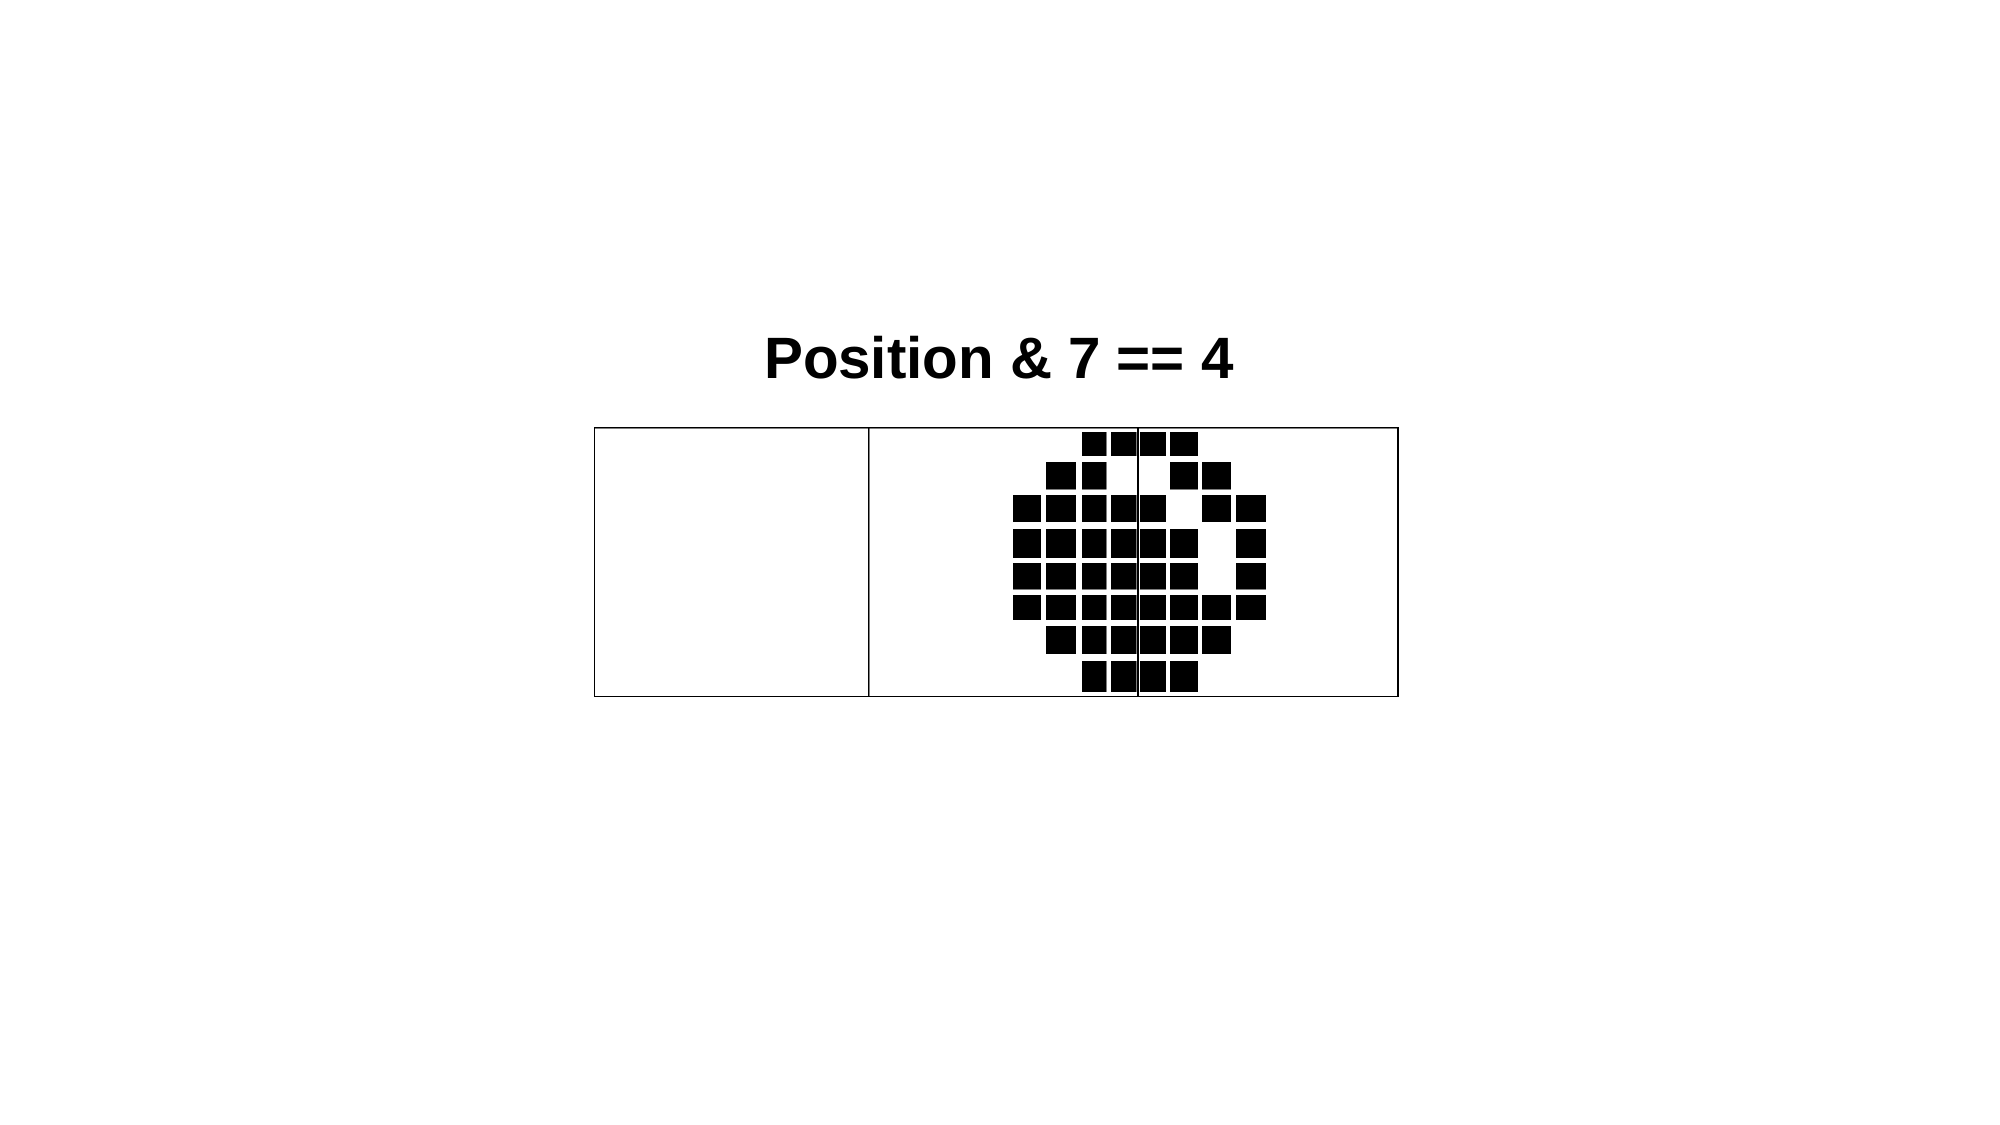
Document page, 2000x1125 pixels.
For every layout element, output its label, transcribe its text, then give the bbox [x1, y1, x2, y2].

text_box Position & 7 == 4 [749, 318, 1249, 399]
picture [549, 306, 1450, 819]
